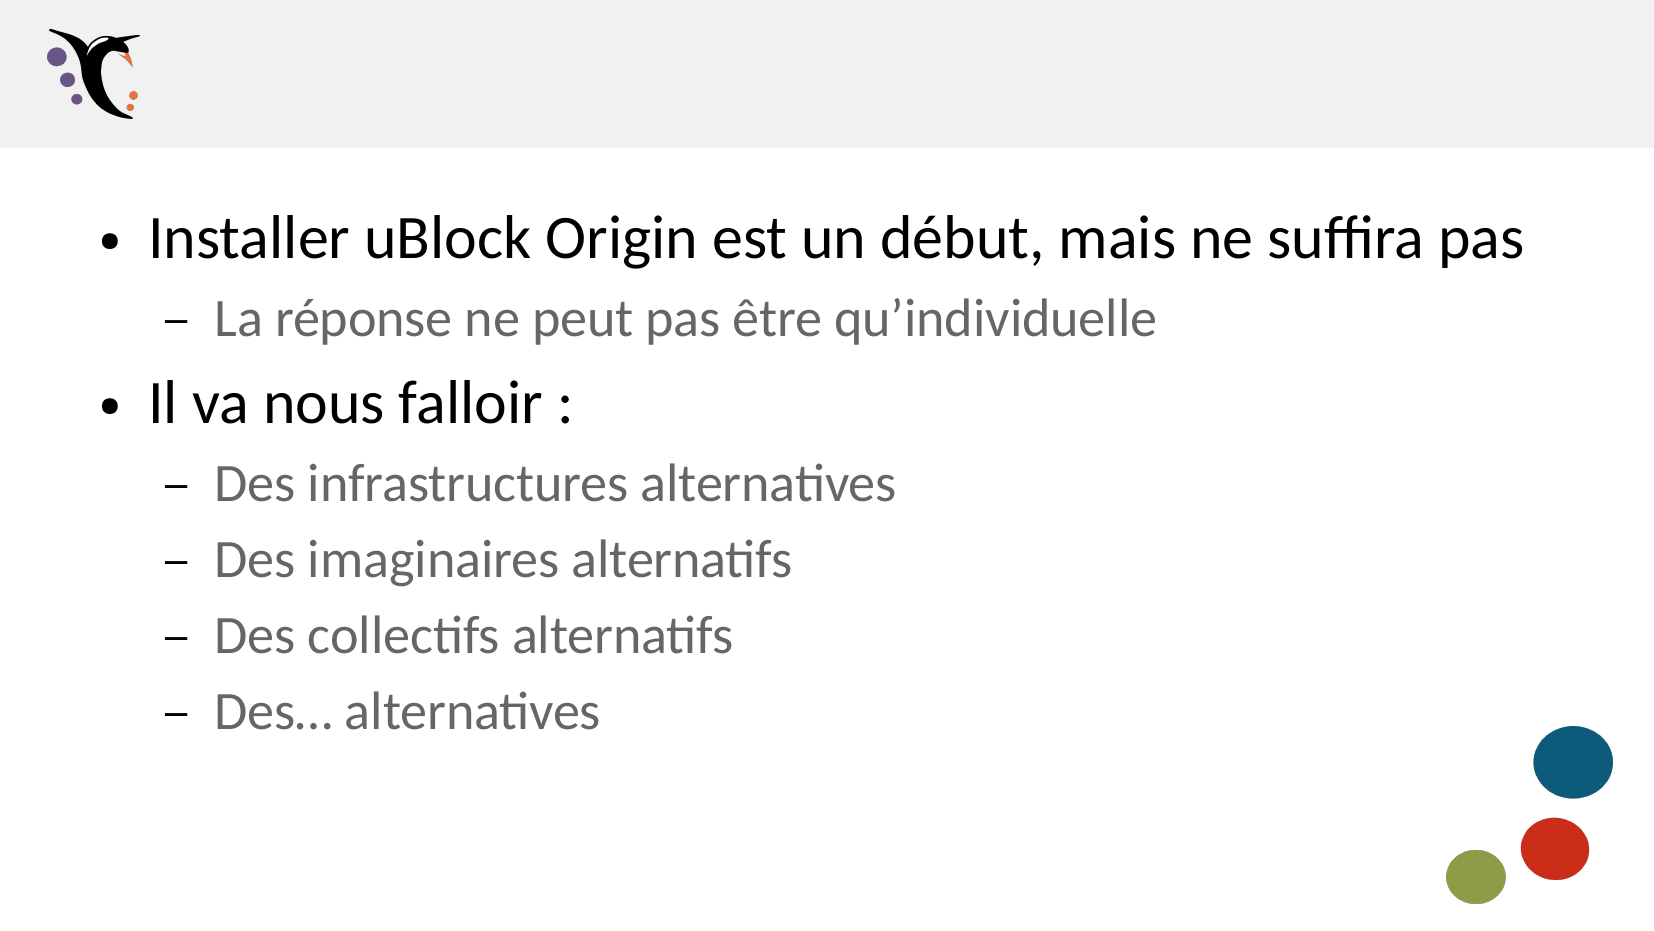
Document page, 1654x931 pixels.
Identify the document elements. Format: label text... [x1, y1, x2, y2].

picture [47, 29, 140, 119]
list Installer uBlock Origin est un début, mais ne suffira pas La réponse ne peut pas être qu’individuelle Il va nous falloir : Des infrastructures alternatives Des imaginaires alternatifs Des collectifs alternatifs Des… alternatives [82, 211, 1571, 752]
picture [1446, 726, 1613, 904]
